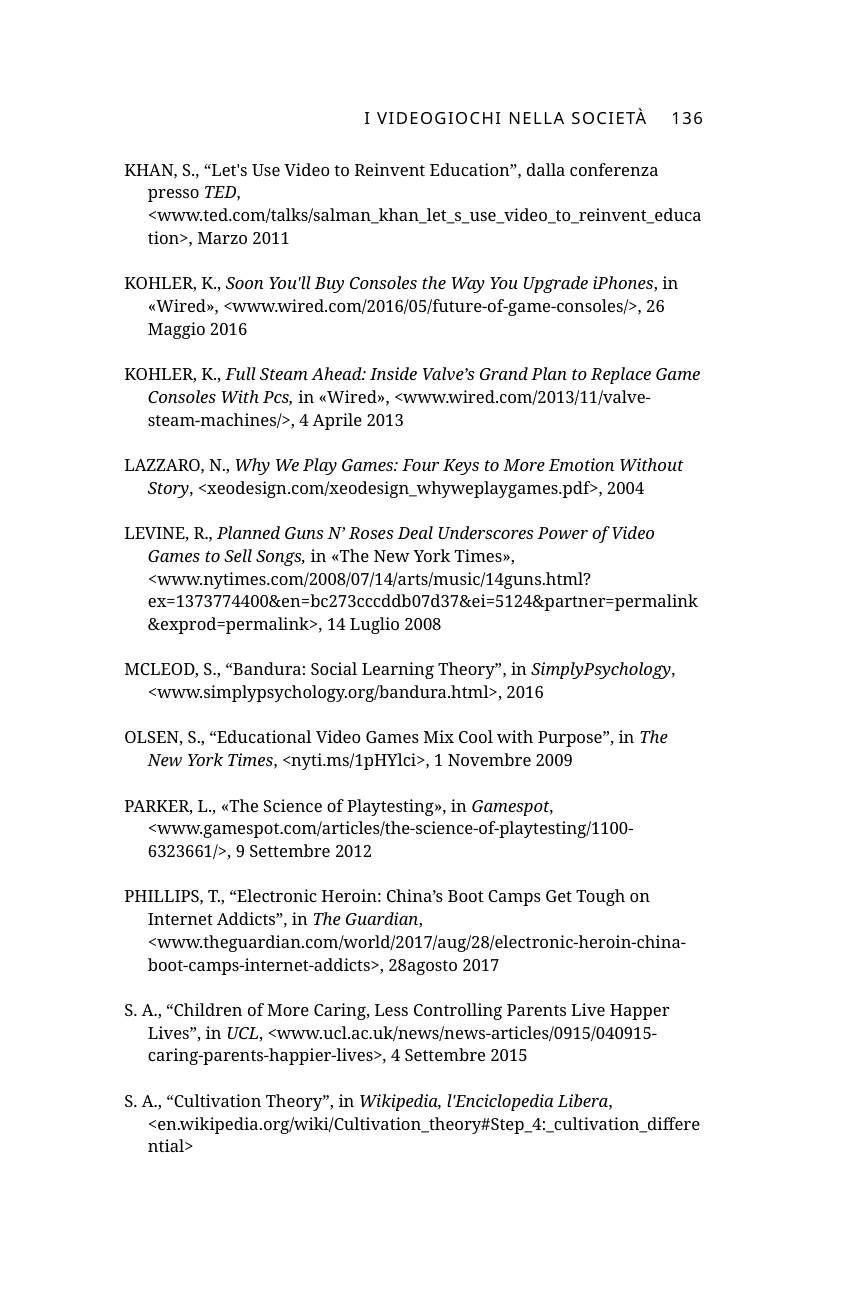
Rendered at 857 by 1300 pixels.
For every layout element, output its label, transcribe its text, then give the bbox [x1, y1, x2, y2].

text S. A., “Children of More Caring, Less Controlling Parents Live Happer Lives”, in UCL, <www.ucl.ac.uk/news/news-articles/0915/040915-caring-parents-happier-lives>, 4 Settembre 2015 [124, 999, 703, 1067]
text PHILLIPS, T., “Electronic Heroin: China’s Boot Camps Get Tough on Internet Addicts”, in The Guardian, <www.theguardian.com/world/2017/aug/28/electronic-heroin-china-boot-camps-internet-addicts>, 28agosto 2017 [124, 885, 703, 976]
text KOHLER, K., Full Steam Ahead: Inside Valve’s Grand Plan to Replace Game Consoles With Pcs, in «Wired», <www.wired.com/2013/11/valve-steam-machines/>, 4 Aprile 2013 [124, 363, 703, 431]
text MCLEOD, S., “Bandura: Social Learning Theory”, in SimplyPsychology, <www.simplypsychology.org/bandura.html>, 2016 [124, 658, 703, 703]
text LEVINE, R., Planned Guns N’ Roses Deal Underscores Power of Video Games to Sell Songs, in «The New York Times», <www.nytimes.com/2008/07/14/arts/music/14guns.html?ex=1373774400&en=bc273cccddb07d37&ei=5124&partner=permalink&exprod=permalink>, 14 Luglio 2008 [124, 522, 703, 635]
text KOHLER, K., Soon You'll Buy Consoles the Way You Upgrade iPhones, in «Wired», <www.wired.com/2016/05/future-of-game-consoles/>, 26 Maggio 2016 [124, 272, 703, 340]
text LAZZARO, N., Why We Play Games: Four Keys to More Emotion Without Story, <xeodesign.com/xeodesign_whyweplaygames.pdf>, 2004 [124, 454, 703, 499]
text PARKER, L., «The Science of Playtesting», in Gamespot, <www.gamespot.com/articles/the-science-of-playtesting/1100-6323661/>, 9 Settembre 2012 [124, 794, 703, 862]
text OLSEN, S., “Educational Video Games Mix Cool with Purpose”, in The New York Times, <nyti.ms/1pHYlci>, 1 Novembre 2009 [124, 726, 703, 772]
text S. A., “Cultivation Theory”, in Wikipedia, l'Enciclopedia Libera, <en.wikipedia.org/wiki/Cultivation_theory#Step_4:_cultivation_differential> [124, 1089, 703, 1158]
text KHAN, S., “Let's Use Video to Reinvent Education”, dalla conferenza presso TED, <www.ted.com/talks/salman_khan_let_s_use_video_to_reinvent_education>, Marzo 2011 [124, 158, 703, 249]
